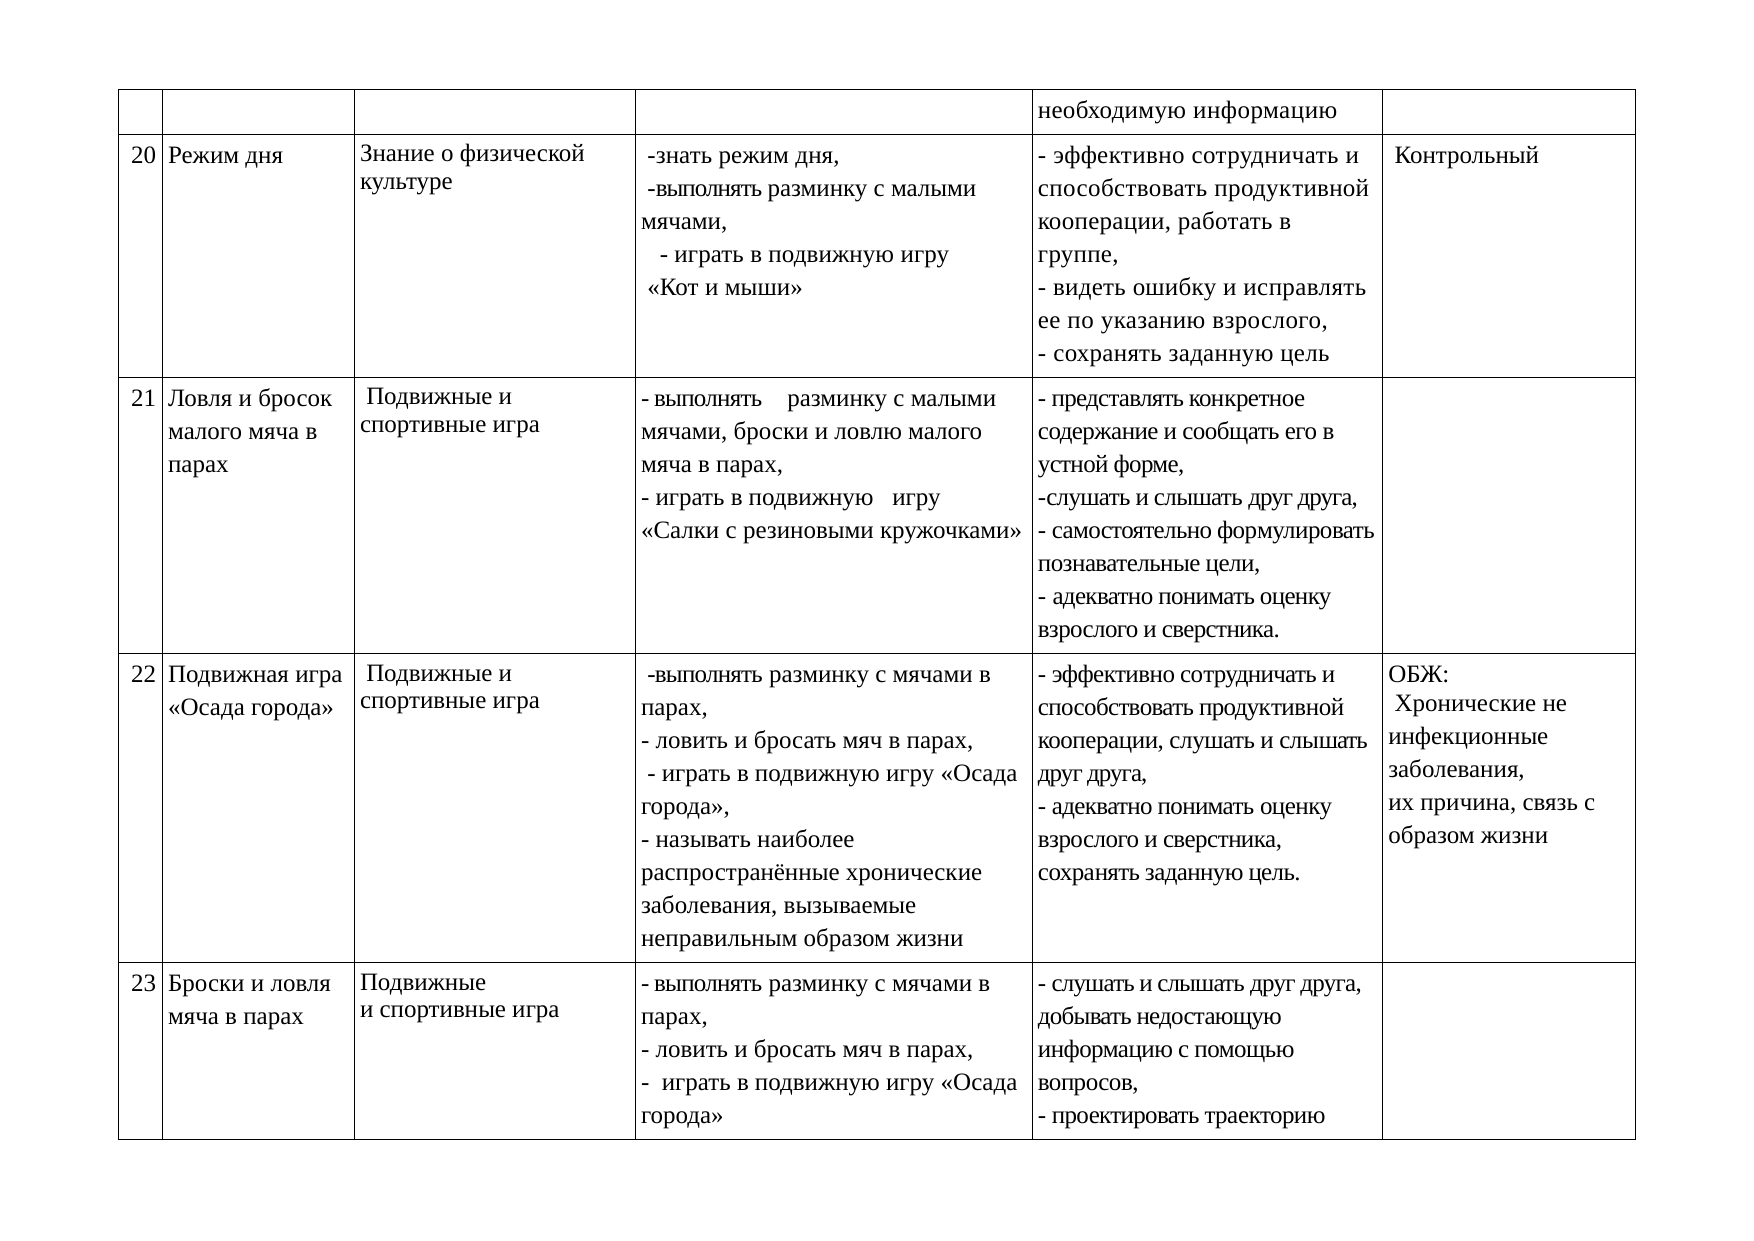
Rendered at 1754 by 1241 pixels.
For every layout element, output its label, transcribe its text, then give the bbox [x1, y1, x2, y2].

table_cell 21 [119, 378, 162, 653]
table_cell [163, 90, 354, 134]
table_cell - выполнять разминку с мячами в парах, - ловить и бросать мяч в парах, - играть в подвижную игру «Осада города» [636, 963, 1032, 1139]
table_cell [1383, 90, 1635, 134]
table_cell [1383, 378, 1635, 653]
table_cell - слушать и слышать друг друга, добывать недостающую информацию с помощью вопросов, - проектировать траекторию [1033, 963, 1382, 1139]
table_cell [636, 90, 1032, 134]
table_cell - выполнять разминку с малыми мячами, броски и ловлю малого мяча в парах, - играть в подвижную игру «Салки с резиновыми кружочками» [636, 378, 1032, 653]
table_cell - эффективно сотрудничать и способствовать продуктивной кооперации, работать в группе, - видеть ошибку и исправлять ее по указанию взрослого, - сохранять заданную цель [1033, 135, 1382, 377]
table_cell необходимую информацию [1033, 90, 1382, 134]
table_cell Контрольный [1383, 135, 1635, 377]
table_cell 22 [119, 654, 162, 962]
table_cell 23 [119, 963, 162, 1139]
table_cell -выполнять разминку с мячами в парах, - ловить и бросать мяч в парах, - играть в подвижную игру «Осада города», - называть наиболее распространённые хронические заболевания, вызываемые неправильным образом жизни [636, 654, 1032, 962]
table_cell Броски и ловля мяча в парах [163, 963, 354, 1139]
table_cell [355, 90, 635, 134]
table_cell -знать режим дня, -выполнять разминку с малыми мячами, - играть в подвижную игру «Кот и мыши» [636, 135, 1032, 377]
table_cell - представлять конкретное содержание и сообщать его в устной форме, -слушать и слышать друг друга, - самостоятельно формулировать познавательные цели, - адекватно понимать оценку взрослого и сверстника. [1033, 378, 1382, 653]
table_cell Ловля и бросок малого мяча в парах [163, 378, 354, 653]
table_cell ОБЖ: Хронические не инфекционные заболевания, их причина, связь с образом жизни [1383, 654, 1635, 962]
table_cell Подвижные и спортивные игра [355, 963, 635, 1139]
table_cell - эффективно сотрудничать и способствовать продуктивной кооперации, слушать и слышать друг друга, - адекватно понимать оценку взрослого и сверстника, сохранять заданную цель. [1033, 654, 1382, 962]
table_cell Подвижная игра «Осада города» [163, 654, 354, 962]
table_cell [1383, 963, 1635, 1139]
table_cell [119, 90, 162, 134]
table_cell Подвижные и спортивные игра [355, 378, 635, 653]
table_cell Знание о физической культуре [355, 135, 635, 377]
table_cell Подвижные и спортивные игра [355, 654, 635, 962]
table_cell 20 [119, 135, 162, 377]
table_cell Режим дня [163, 135, 354, 377]
